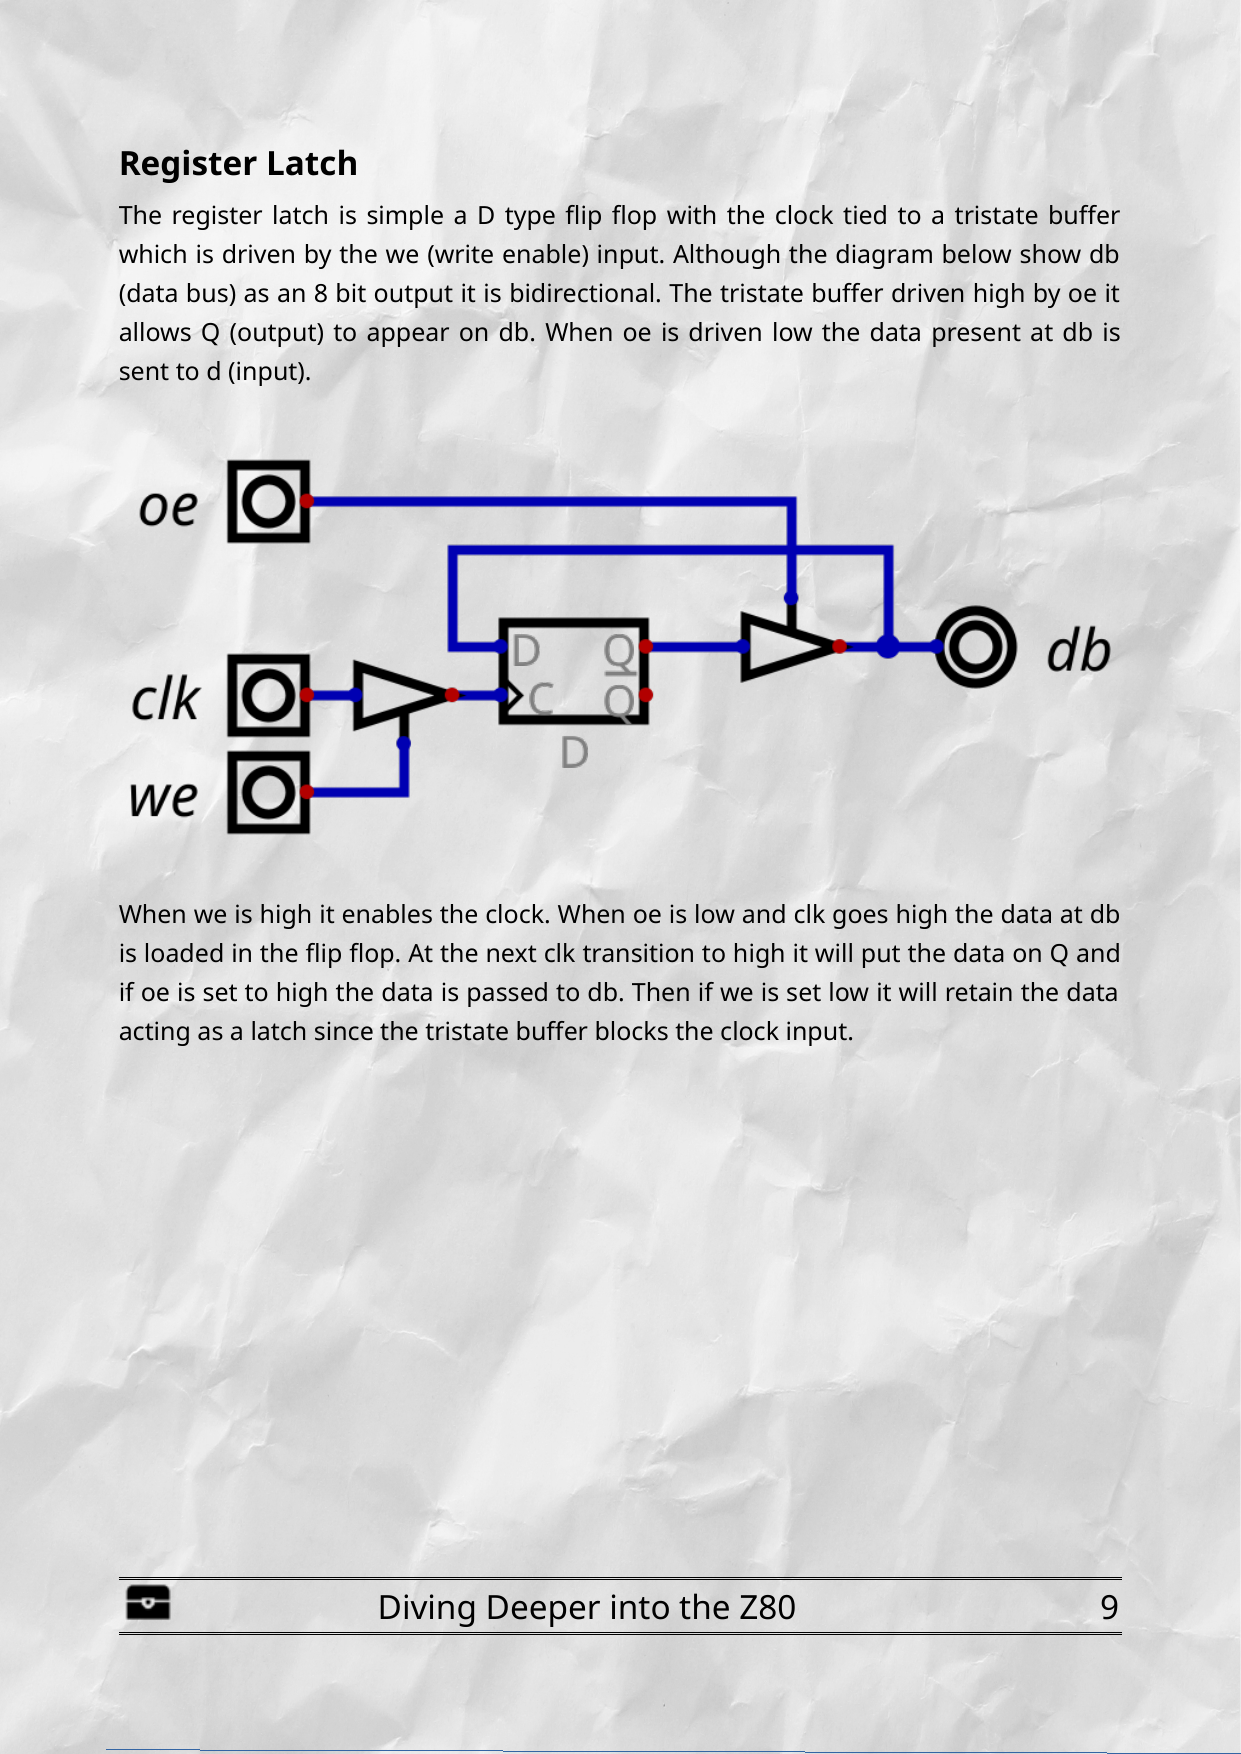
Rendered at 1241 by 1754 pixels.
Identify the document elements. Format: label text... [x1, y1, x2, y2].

text When we is high it enables the clock. When oe is low and clk goes high the data at db is loaded in the flip flop. At the next clk transition to high it will put the data on Q and if oe is set to high the data is passed to db. Then if we is set low it will retain the data acting as a latch since the tristate buffer blocks the clock input. [118, 896, 1122, 1048]
subtitle Register Latch [118, 139, 1122, 185]
picture [0, 0, 1241, 1754]
text The register latch is simple a D type flip flop with the clock tied to a tristate buffer which is driven by the we (write enable) input. Although the diagram below show db (data bus) as an 8 bit output it is bidirectional. The tristate buffer driven high by oe it allows Q (output) to appear on db. When oe is driven low the data present at db is sent to d (input). [118, 197, 1122, 388]
